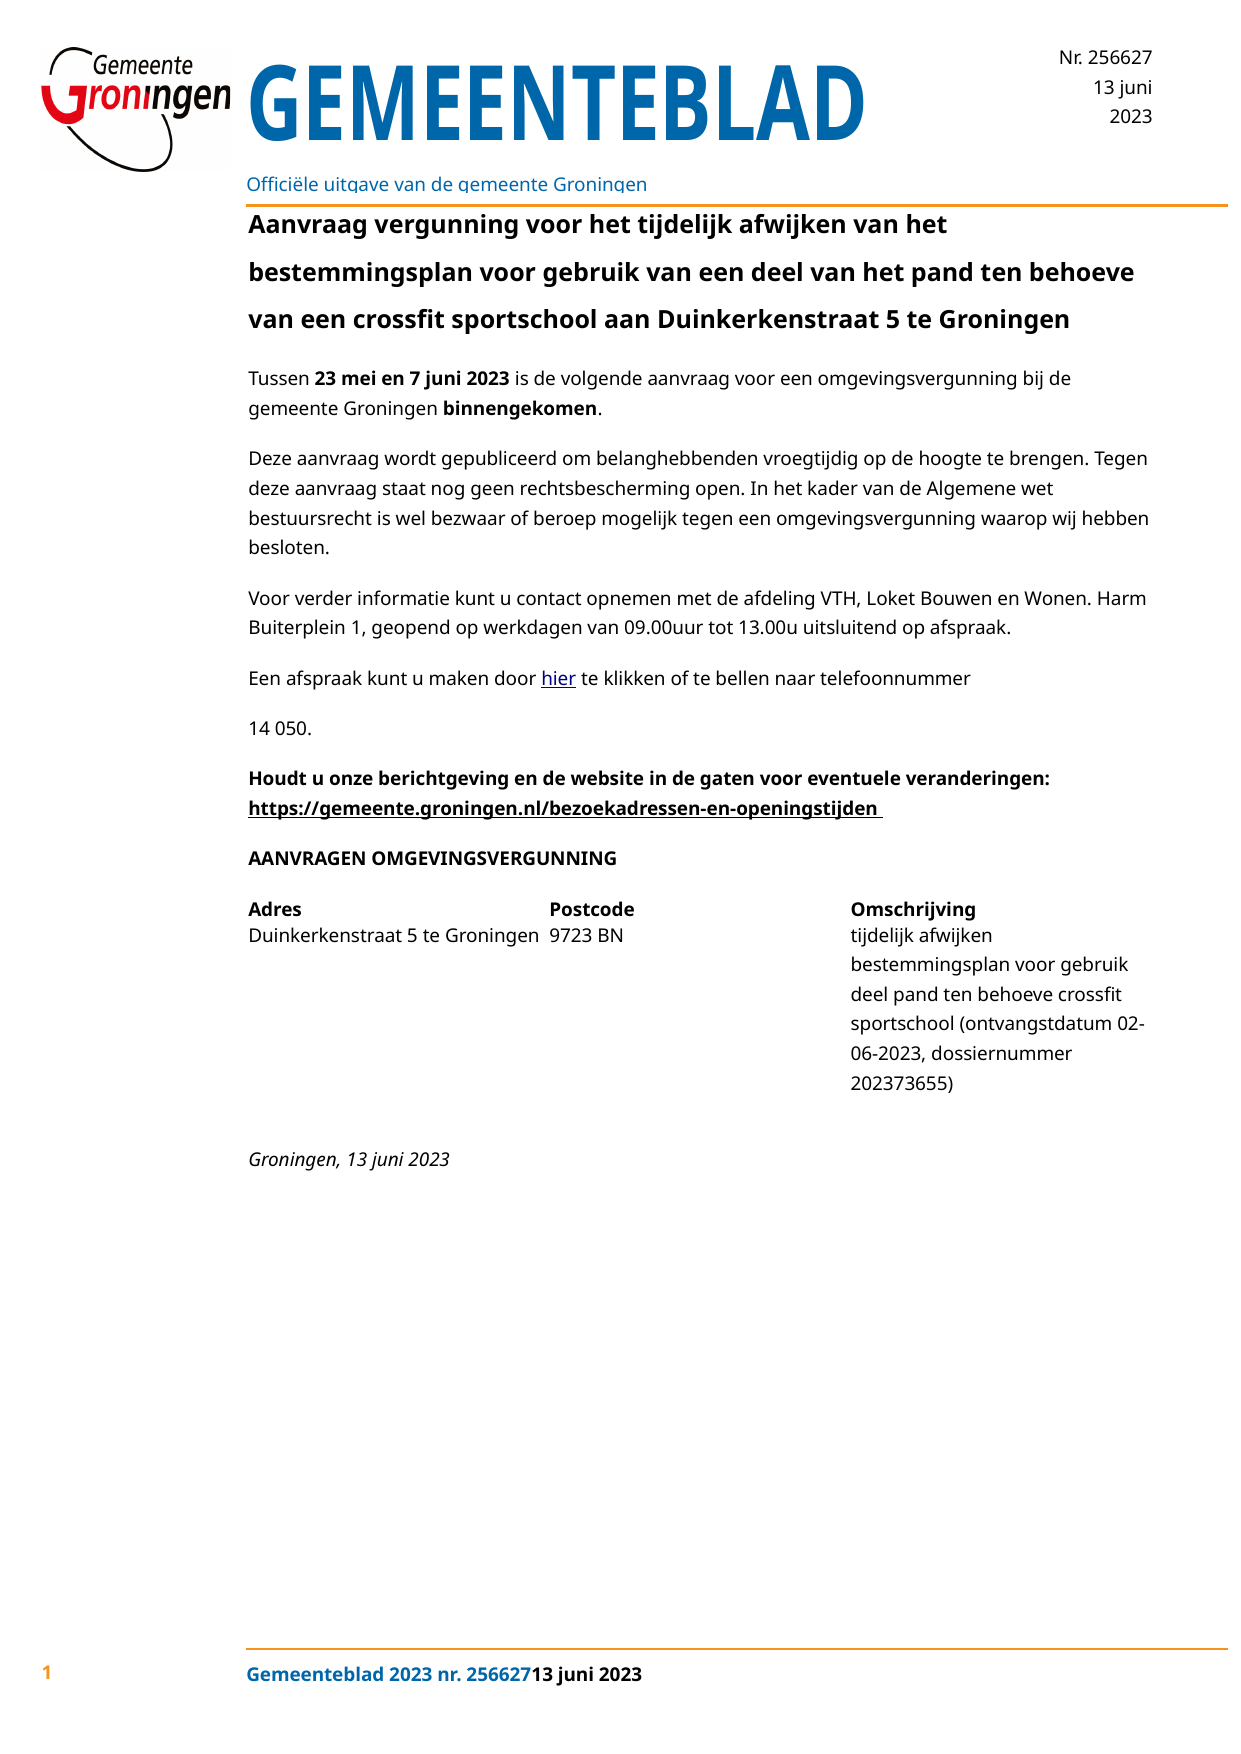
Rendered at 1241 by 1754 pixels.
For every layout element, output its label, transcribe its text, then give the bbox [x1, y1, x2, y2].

table_cell 9723 BN [549, 922, 850, 1095]
text AANVRAGEN OMGEVINGSVERGUNNING [248, 846, 1152, 871]
picture [41, 47, 231, 172]
text Voor verder informatie kunt u contact opnemen met de afdeling VTH, Loket Bouwen en Wonen. Harm Buiterplein 1, geopend op werkdagen van 09.00uur tot 13.00u uitsluitend op afspraak. [248, 585, 1152, 640]
text Deze aanvraag wordt gepubliceerd om belanghebbenden vroegtijdig op de hoogte te brengen. Tegen deze aanvraag staat nog geen rechtsbescherming open. In het kader van de Algemene wet bestuursrecht is wel bezwaar of beroep mogelijk tegen een omgevingsvergunning waarop wij hebben besloten. [248, 446, 1152, 560]
text Aanvraag vergunning voor het tijdelijk afwijken van het bestemmingsplan voor gebruik van een deel van het pand ten behoeve van een crossfit sportschool aan Duinkerkenstraat 5 te Groningen [248, 207, 1152, 336]
text Tussen 23 mei en 7 juni 2023 is de volgende aanvraag voor een omgevingsvergunning bij de gemeente Groningen binnengekomen. [248, 366, 1152, 421]
table_cell tijdelijk afwijken bestemmingsplan voor gebruik deel pand ten behoeve crossfit sportschool (ontvangstdatum 02-06-2023, dossiernummer 202373655) [850, 922, 1152, 1095]
table_cell Duinkerkenstraat 5 te Groningen [248, 922, 549, 1095]
text Houdt u onze berichtgeving en de website in de gaten voor eventuele veranderingen: https://gemeente.groningen.nl/bezoekadressen-en-openingstijden [248, 766, 1152, 821]
text Groningen, 13 juni 2023 [248, 1146, 1152, 1172]
table_header Adres [248, 896, 549, 922]
table_header Omschrijving [850, 896, 1152, 922]
table_header Postcode [549, 896, 850, 922]
text Een afspraak kunt u maken door hier te klikken of te bellen naar telefoonnummer [248, 665, 1152, 690]
text 14 050. [248, 715, 1152, 741]
